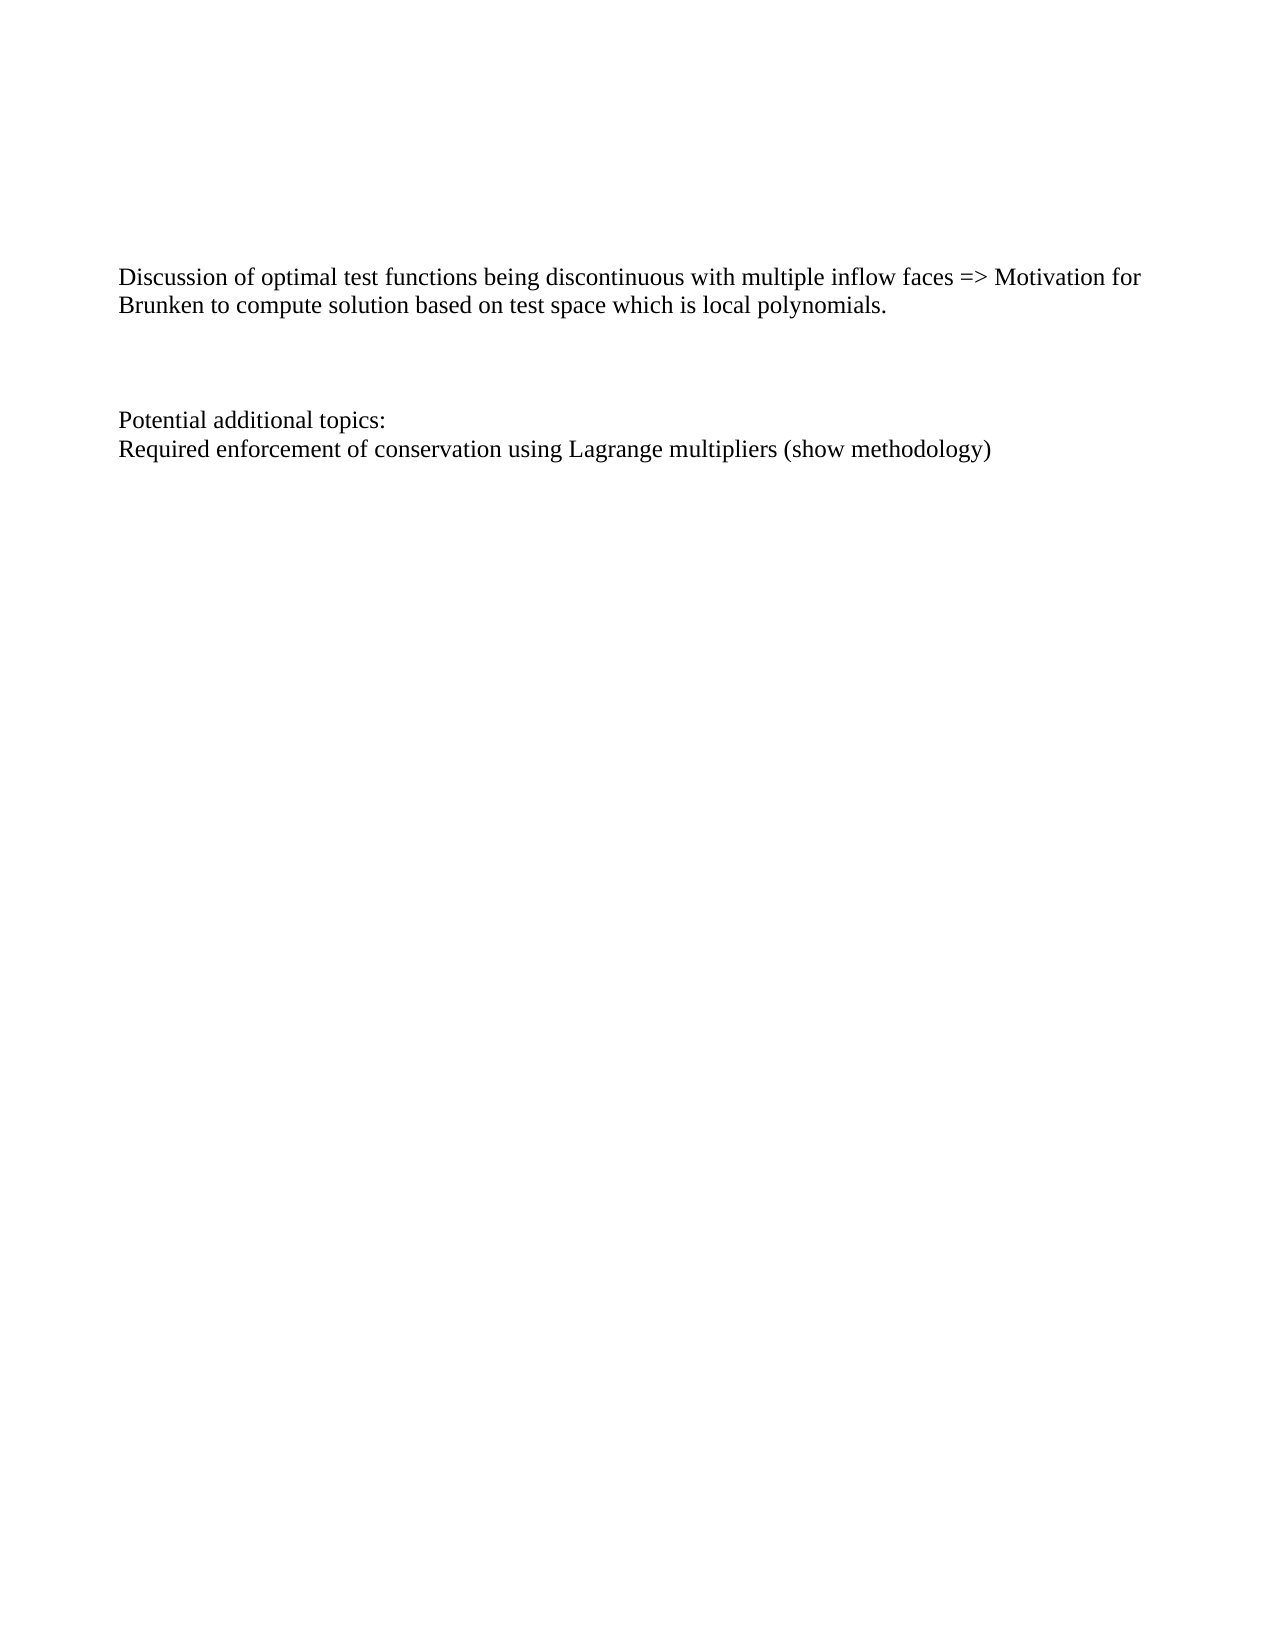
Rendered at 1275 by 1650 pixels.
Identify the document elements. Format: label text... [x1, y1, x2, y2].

text Discussion of optimal test functions being discontinuous with multiple inflow faces => Motivation for Brunken to compute solution based on test space which is local polynomials. [118, 262, 1157, 319]
text Required enforcement of conservation using Lagrange multipliers (show methodology) [118, 434, 1157, 463]
text Potential additional topics: [118, 406, 1157, 434]
